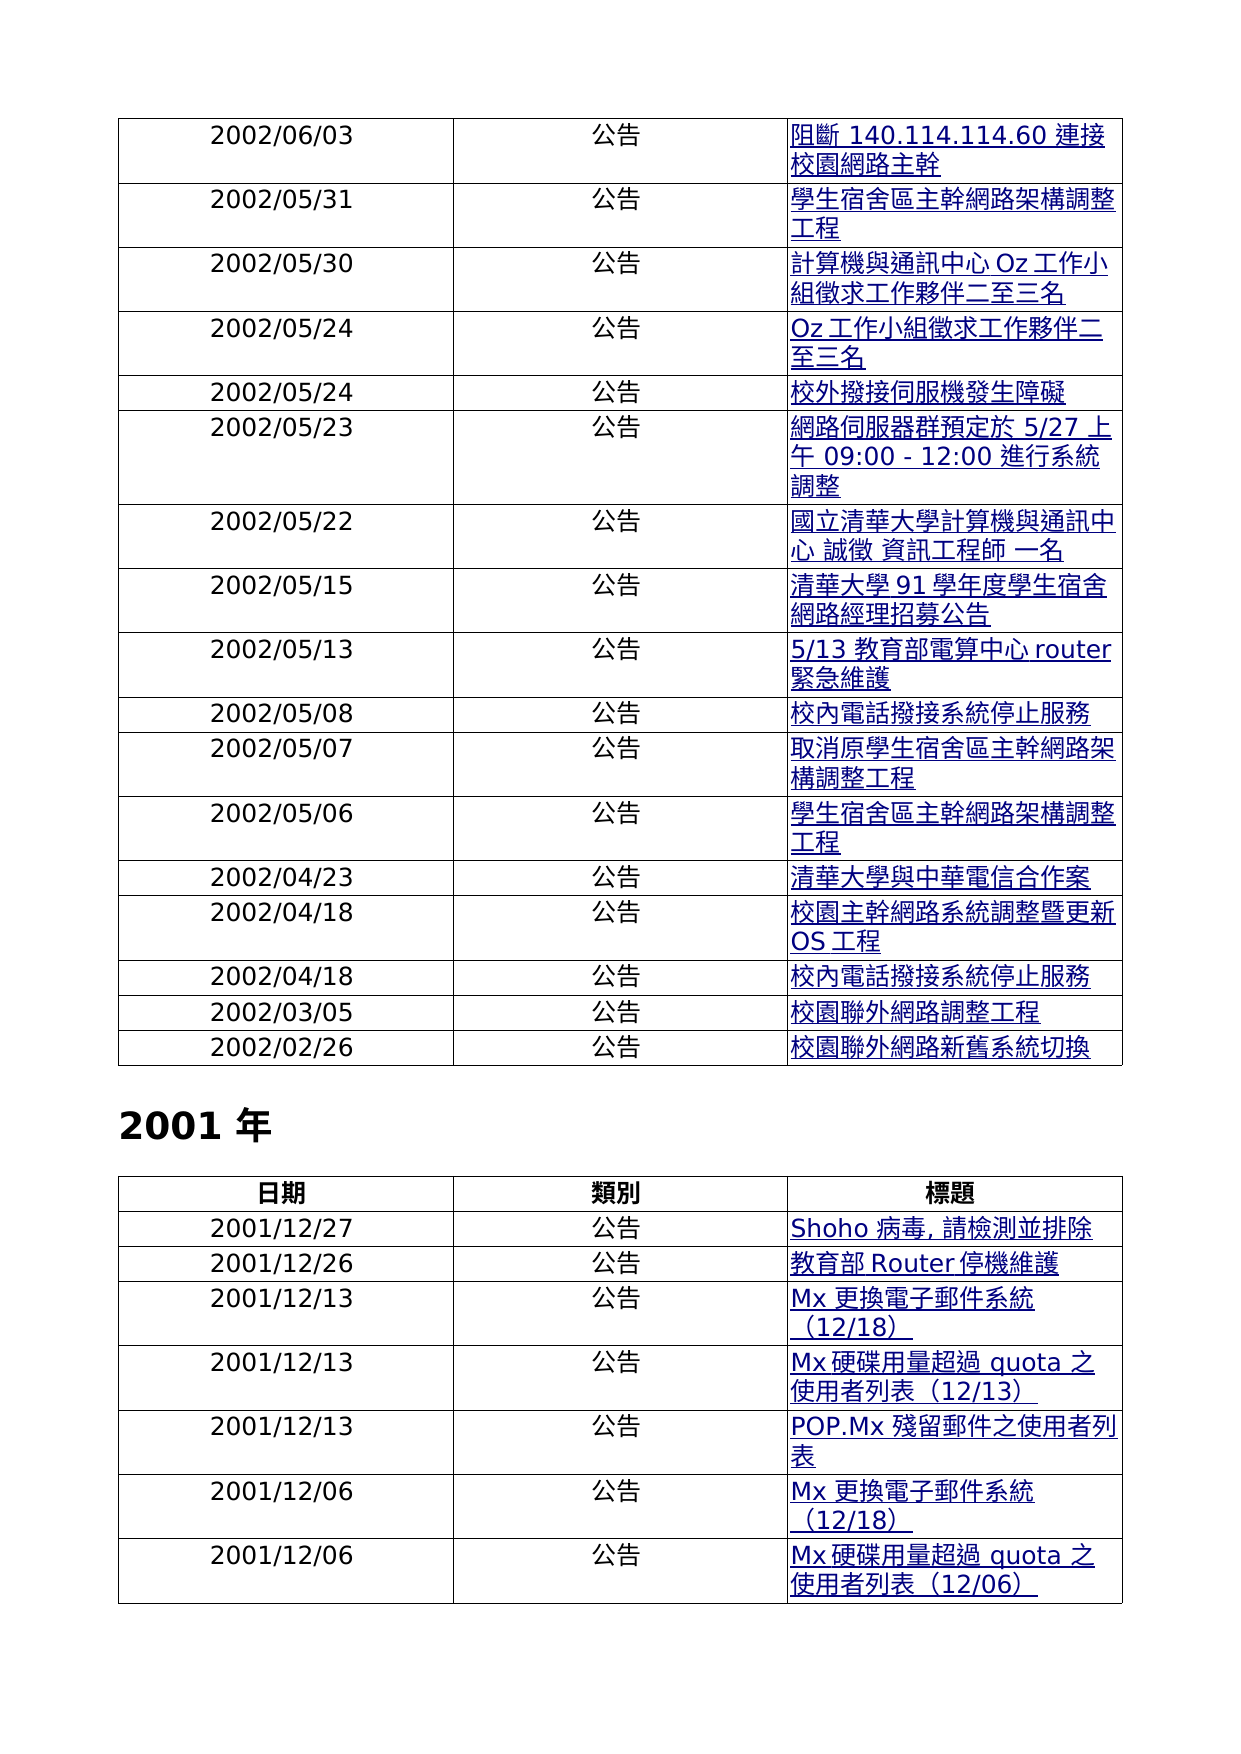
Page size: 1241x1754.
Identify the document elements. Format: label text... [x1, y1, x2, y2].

table_cell 公告 [454, 961, 787, 995]
table_cell 2002/02/26 [119, 1031, 453, 1065]
table_cell 公告 [454, 1346, 787, 1409]
table_cell 2002/05/06 [119, 797, 453, 860]
table_cell 公告 [454, 312, 787, 375]
table_cell Mx硬碟用量超過 quota 之使用者列表（12/13） [788, 1346, 1122, 1409]
table_cell 2002/03/05 [119, 996, 453, 1030]
table_cell 2001/12/27 [119, 1212, 453, 1246]
table_cell 2002/05/24 [119, 376, 453, 410]
table_cell 校園聯外網路新舊系統切換 [788, 1031, 1122, 1065]
table_cell Shoho 病毒, 請檢測並排除 [788, 1212, 1122, 1246]
table_cell 2001/12/06 [119, 1539, 453, 1602]
table_cell 公告 [454, 733, 787, 796]
table_cell 公告 [454, 569, 787, 632]
table_cell 校內電話撥接系統停止服務 [788, 698, 1122, 732]
table_cell 清華大學與中華電信合作案 [788, 861, 1122, 895]
table_header 類別 [454, 1177, 787, 1211]
table_cell 公告 [454, 698, 787, 732]
table_cell 公告 [454, 797, 787, 860]
table_cell 公告 [454, 896, 787, 959]
table_cell 校內電話撥接系統停止服務 [788, 961, 1122, 995]
table_cell Oz工作小組徵求工作夥伴二至三名 [788, 312, 1122, 375]
table_cell 公告 [454, 1212, 787, 1246]
table_cell 公告 [454, 376, 787, 410]
table_cell 公告 [454, 1031, 787, 1065]
table_cell 2001/12/13 [119, 1282, 453, 1345]
subtitle 2001 年 [118, 1105, 1122, 1148]
table_cell 校園主幹網路系統調整暨更新OS工程 [788, 896, 1122, 959]
table_header 標題 [788, 1177, 1122, 1211]
table_cell 2002/05/23 [119, 411, 453, 504]
table_cell POP.Mx 殘留郵件之使用者列表 [788, 1411, 1122, 1474]
table_cell 2001/12/13 [119, 1411, 453, 1474]
table_cell 2002/04/18 [119, 896, 453, 959]
table_cell Mx 更換電子郵件系統（12/18） [788, 1282, 1122, 1345]
table_cell 公告 [454, 1539, 787, 1602]
table_cell 公告 [454, 248, 787, 311]
table_cell 公告 [454, 1411, 787, 1474]
table_cell 公告 [454, 633, 787, 697]
table_cell Mx 更換電子郵件系統（12/18） [788, 1475, 1122, 1538]
table_cell 5/13 教育部電算中心router緊急維護 [788, 633, 1122, 697]
table_cell 網路伺服器群預定於 5/27 上午 09:00 - 12:00 進行系統調整 [788, 411, 1122, 504]
table_cell 公告 [454, 505, 787, 568]
table_cell Mx硬碟用量超過 quota 之使用者列表（12/06） [788, 1539, 1122, 1602]
table_header 日期 [119, 1177, 453, 1211]
table_cell 取消原學生宿舍區主幹網路架構調整工程 [788, 733, 1122, 796]
table_cell 計算機與通訊中心Oz工作小組徵求工作夥伴二至三名 [788, 248, 1122, 311]
table_cell 2002/05/31 [119, 184, 453, 247]
table_cell 公告 [454, 1282, 787, 1345]
table_cell 公告 [454, 1475, 787, 1538]
table_cell 學生宿舍區主幹網路架構調整工程 [788, 184, 1122, 247]
table_cell 清華大學91學年度學生宿舍網路經理招募公告 [788, 569, 1122, 632]
table_cell 公告 [454, 119, 787, 182]
table_cell 公告 [454, 996, 787, 1030]
table_cell 國立清華大學計算機與通訊中心 誠徵 資訊工程師 一名 [788, 505, 1122, 568]
table_cell 2002/05/13 [119, 633, 453, 697]
table_cell 2002/05/07 [119, 733, 453, 796]
table_cell 公告 [454, 411, 787, 504]
table_cell 2002/04/23 [119, 861, 453, 895]
table_cell 教育部Router停機維護 [788, 1247, 1122, 1281]
table_cell 2001/12/13 [119, 1346, 453, 1409]
table_cell 2002/04/18 [119, 961, 453, 995]
table_cell 公告 [454, 861, 787, 895]
table_cell 公告 [454, 184, 787, 247]
table_cell 阻斷 140.114.114.60 連接校園網路主幹 [788, 119, 1122, 182]
table_cell 2002/05/22 [119, 505, 453, 568]
table_cell 2001/12/06 [119, 1475, 453, 1538]
table_cell 公告 [454, 1247, 787, 1281]
table_cell 2002/05/30 [119, 248, 453, 311]
table_cell 2001/12/26 [119, 1247, 453, 1281]
table_cell 2002/05/08 [119, 698, 453, 732]
table_cell 2002/05/15 [119, 569, 453, 632]
table_cell 2002/06/03 [119, 119, 453, 182]
table_cell 學生宿舍區主幹網路架構調整工程 [788, 797, 1122, 860]
table_cell 校園聯外網路調整工程 [788, 996, 1122, 1030]
table_cell 2002/05/24 [119, 312, 453, 375]
table_cell 校外撥接伺服機發生障礙 [788, 376, 1122, 410]
